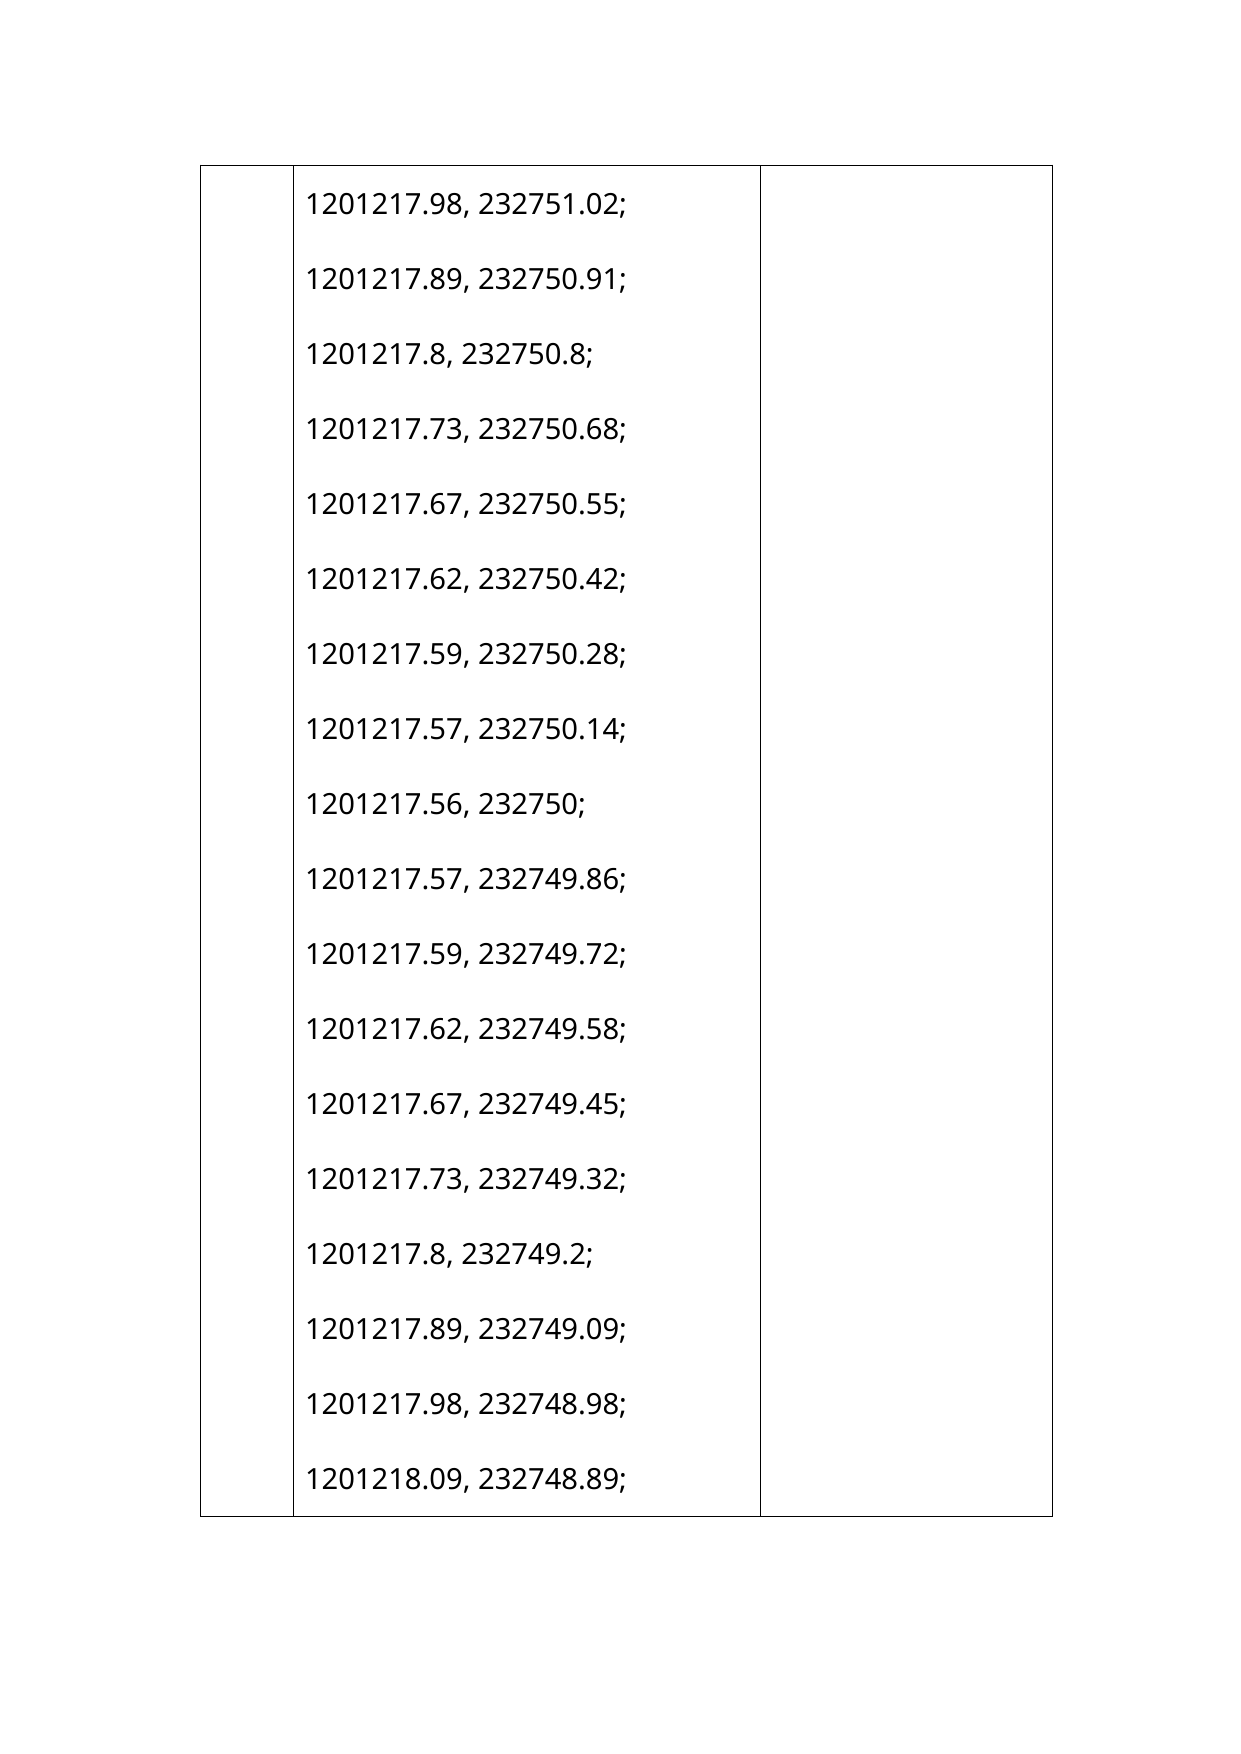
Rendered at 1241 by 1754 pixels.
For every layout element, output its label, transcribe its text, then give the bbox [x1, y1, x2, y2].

table_cell [201, 166, 293, 1516]
table_cell [761, 166, 1052, 1516]
table_cell 1201217.98, 232751.02; 1201217.89, 232750.91; 1201217.8, 232750.8; 1201217.73, 232750.68; 1201217.67, 232750.55; 1201217.62, 232750.42; 1201217.59, 232750.28; 1201217.57, 232750.14; 1201217.56, 232750; 1201217.57, 232749.86; 1201217.59, 232749.72; 1201217.62, 232749.58; 1201217.67, 232749.45; 1201217.73, 232749.32; 1201217.8, 232749.2; 1201217.89, 232749.09; 1201217.98, 232748.98; 1201218.09, 232748.89; [294, 166, 760, 1516]
